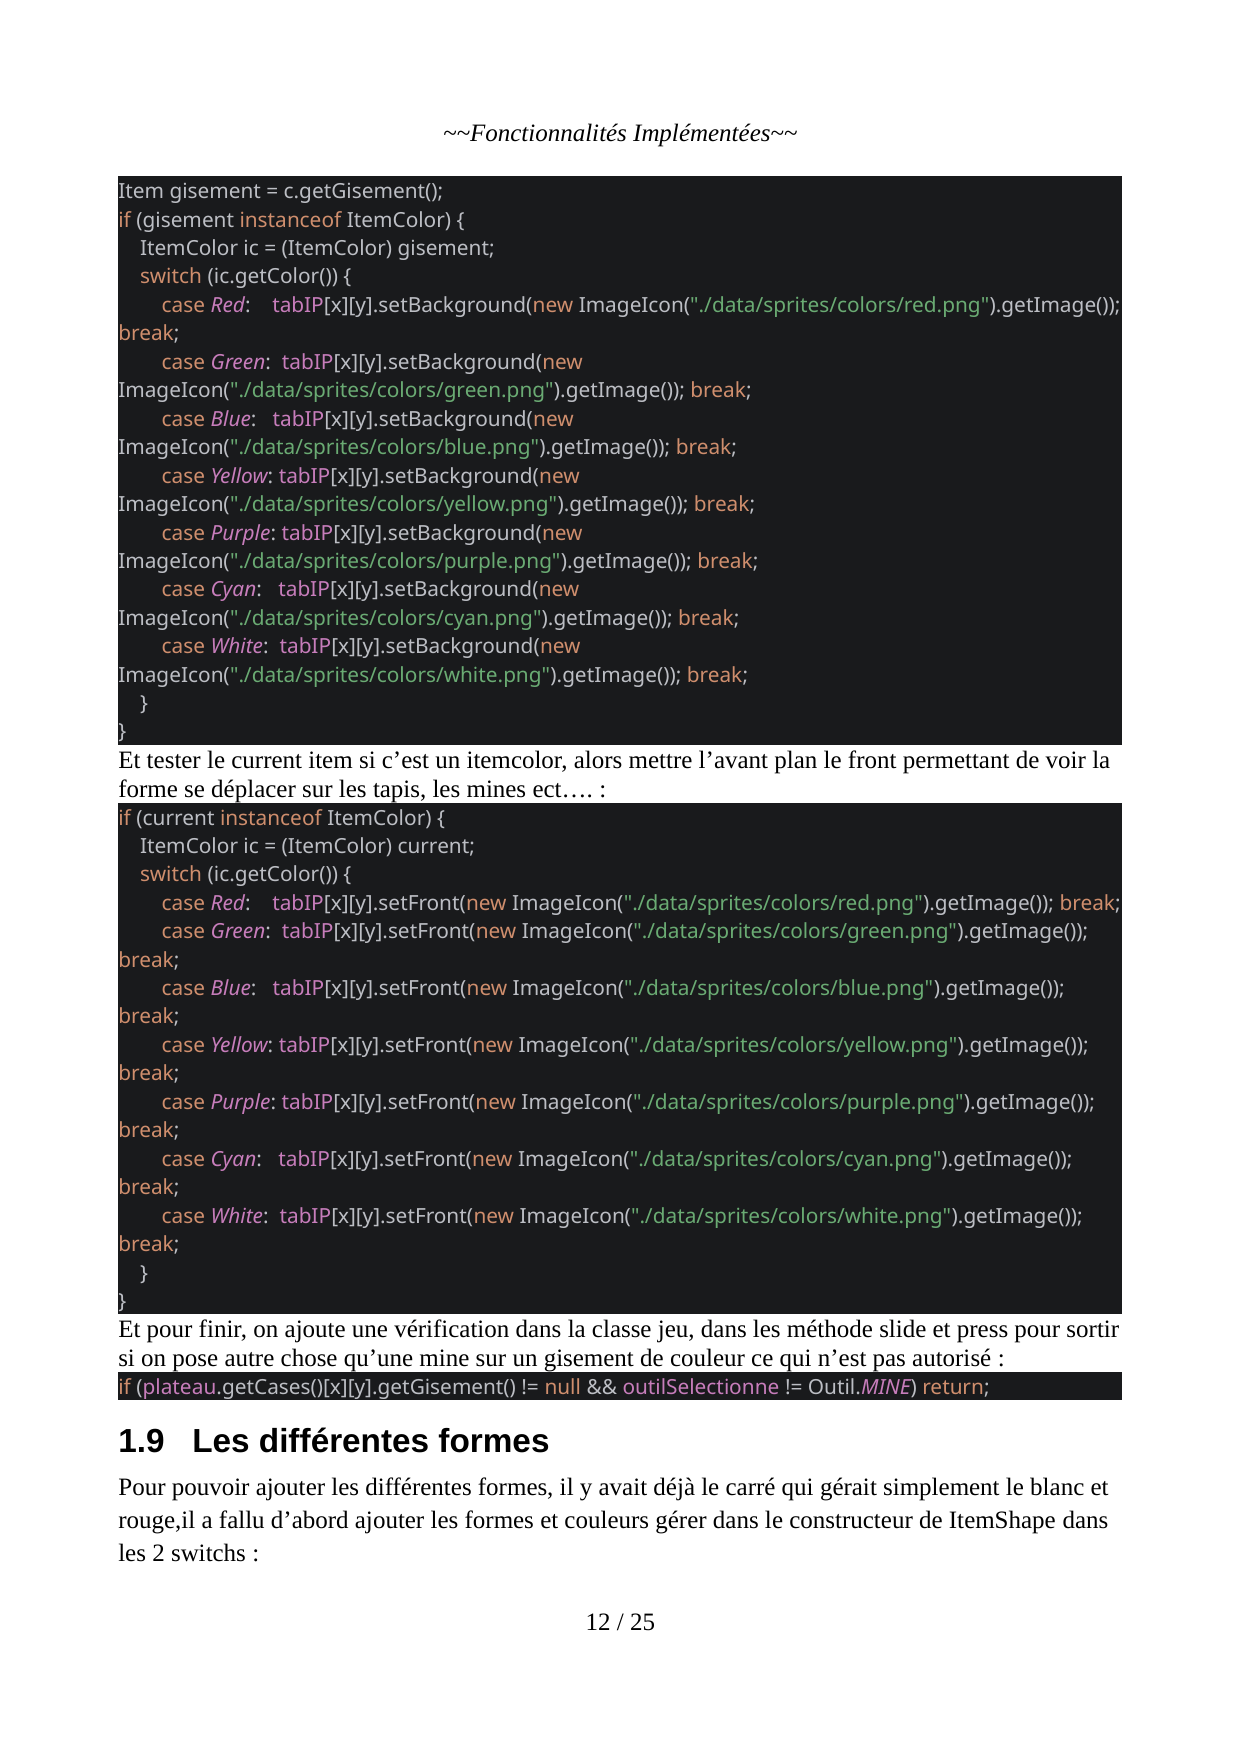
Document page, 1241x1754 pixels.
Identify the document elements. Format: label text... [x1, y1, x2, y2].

text Et tester le current item si c’est un itemcolor, alors mettre l’avant plan le front permettant de voir la forme se déplacer sur les tapis, les mines ect…. : [118, 745, 1122, 803]
subtitle Les différentes formes [118, 1421, 1122, 1460]
text Pour pouvoir ajouter les différentes formes, il y avait déjà le carré qui gérait simplement le blanc et rouge,il a fallu d’abord ajouter les formes et couleurs gérer dans le constructeur de ItemShape dans les 2 switchs : [118, 1472, 1122, 1567]
text Et pour finir, on ajoute une vérification dans la classe jeu, dans les méthode slide et press pour sortir si on pose autre chose qu’une mine sur un gisement de couleur ce qui n’est pas autorisé : [118, 1314, 1122, 1372]
text if (plateau.getCases()[x][y].getGisement() != null && outilSelectionne != Outil.MINE) return; [118, 1372, 1122, 1400]
text if (current instanceof ItemColor) { ItemColor ic = (ItemColor) current; switch (ic.getColor()) { case Red: tabIP[x][y].setFront(new ImageIcon("./data/sprites/colors/red.png").getImage()); break; case Green: tabIP[x][y].setFront(new ImageIcon("./data/sprites/colors/green.png").getImage()); break; case Blue: tabIP[x][y].setFront(new ImageIcon("./data/sprites/colors/blue.png").getImage()); break; case Yellow: tabIP[x][y].setFront(new ImageIcon("./data/sprites/colors/yellow.png").getImage()); break; case Purple: tabIP[x][y].setFront(new ImageIcon("./data/sprites/colors/purple.png").getImage()); break; case Cyan: tabIP[x][y].setFront(new ImageIcon("./data/sprites/colors/cyan.png").getImage()); break; case White: tabIP[x][y].setFront(new ImageIcon("./data/sprites/colors/white.png").getImage()); break; } } [118, 803, 1122, 1314]
text Item gisement = c.getGisement(); if (gisement instanceof ItemColor) { ItemColor ic = (ItemColor) gisement; switch (ic.getColor()) { case Red: tabIP[x][y].setBackground(new ImageIcon("./data/sprites/colors/red.png").getImage()); break; case Green: tabIP[x][y].setBackground(new ImageIcon("./data/sprites/colors/green.png").getImage()); break; case Blue: tabIP[x][y].setBackground(new ImageIcon("./data/sprites/colors/blue.png").getImage()); break; case Yellow: tabIP[x][y].setBackground(new ImageIcon("./data/sprites/colors/yellow.png").getImage()); break; case Purple: tabIP[x][y].setBackground(new ImageIcon("./data/sprites/colors/purple.png").getImage()); break; case Cyan: tabIP[x][y].setBackground(new ImageIcon("./data/sprites/colors/cyan.png").getImage()); break; case White: tabIP[x][y].setBackground(new ImageIcon("./data/sprites/colors/white.png").getImage()); break; } } [118, 176, 1122, 745]
